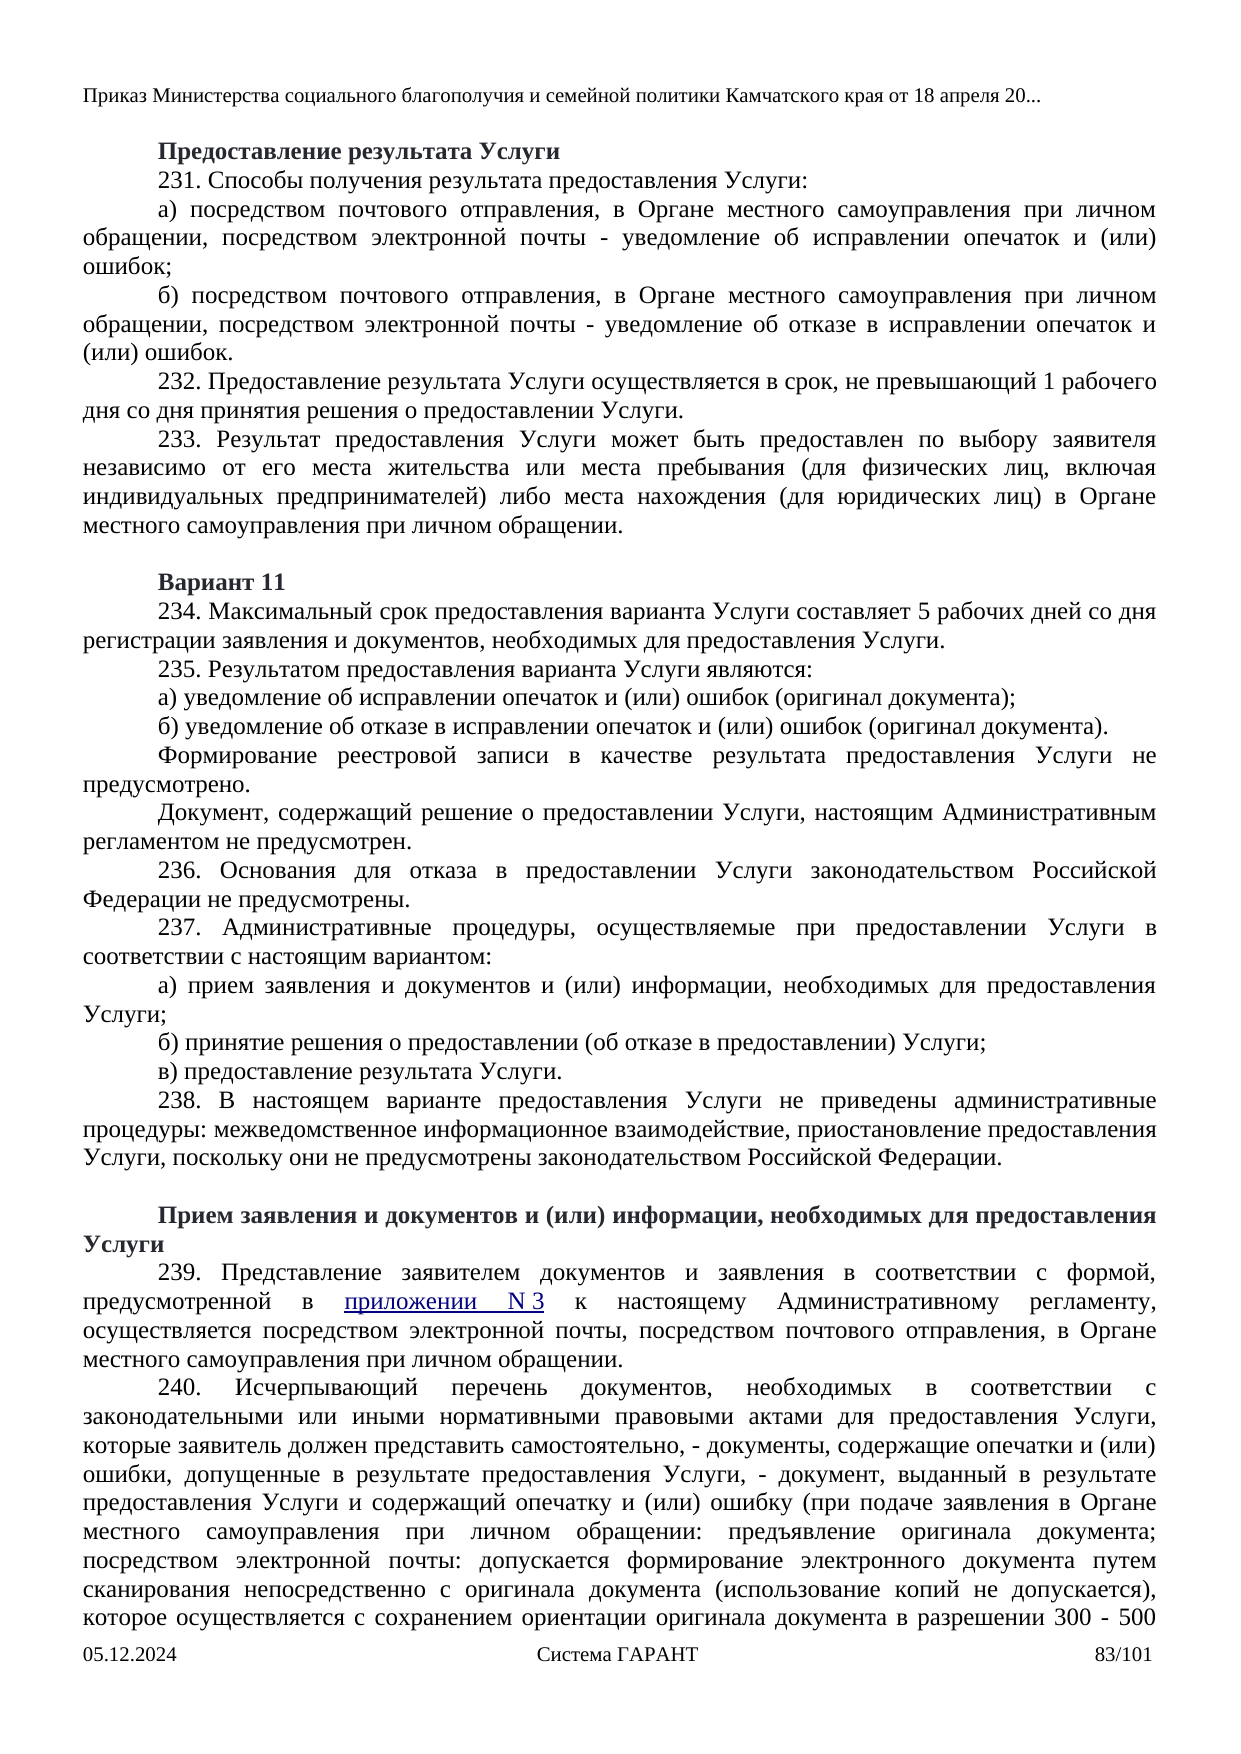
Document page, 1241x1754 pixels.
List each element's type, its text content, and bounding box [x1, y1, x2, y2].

text 240. Исчерпывающий перечень документов, необходимых в соответствии с законодательными или иными нормативными правовыми актами для предоставления Услуги, которые заявитель должен представить самостоятельно, - документы, содержащие опечатки и (или) ошибки, допущенные в результате предоставления Услуги, - документ, выданный в результате предоставления Услуги и содержащий опечатку и (или) ошибку (при подаче заявления в Органе местного самоуправления при личном обращении: предъявление оригинала документа; посредством электронной почты: допускается формирование электронного документа путем сканирования непосредственно с оригинала документа (использование копий не допускается), которое осуществляется с сохранением ориентации оригинала документа в разрешении 300 - 500 [83, 1372, 1157, 1631]
text 234. Максимальный срок предоставления варианта Услуги составляет 5 рабочих дней со дня регистрации заявления и документов, необходимых для предоставления Услуги. [83, 596, 1157, 654]
text 239. Представление заявителем документов и заявления в соответствии с формой, предусмотренной в приложении N 3 к настоящему Административному регламенту, осуществляется посредством электронной почты, посредством почтового отправления, в Органе местного самоуправления при личном обращении. [83, 1257, 1157, 1372]
text Формирование реестровой записи в качестве результата предоставления Услуги не предусмотрено. [83, 740, 1157, 797]
text 237. Административные процедуры, осуществляемые при предоставлении Услуги в соответствии с настоящим вариантом: [83, 912, 1157, 970]
text а) прием заявления и документов и (или) информации, необходимых для предоставления Услуги; [83, 970, 1157, 1027]
text 231. Способы получения результата предоставления Услуги: [83, 165, 1157, 194]
text 235. Результатом предоставления варианта Услуги являются: [83, 654, 1157, 682]
text в) предоставление результата Услуги. [83, 1056, 1157, 1085]
text Предоставление результата Услуги [83, 136, 1157, 165]
text Документ, содержащий решение о предоставлении Услуги, настоящим Административным регламентом не предусмотрен. [83, 797, 1157, 855]
text Вариант 11 [83, 567, 1157, 596]
text а) посредством почтового отправления, в Органе местного самоуправления при личном обращении, посредством электронной почты - уведомление об исправлении опечаток и (или) ошибок; [83, 194, 1157, 280]
text 238. В настоящем варианте предоставления Услуги не приведены административные процедуры: межведомственное информационное взаимодействие, приостановление предоставления Услуги, поскольку они не предусмотрены законодательством Российской Федерации. [83, 1085, 1157, 1171]
text 232. Предоставление результата Услуги осуществляется в срок, не превышающий 1 рабочего дня со дня принятия решения о предоставлении Услуги. [83, 366, 1157, 424]
text а) уведомление об исправлении опечаток и (или) ошибок (оригинал документа); [83, 682, 1157, 711]
text Прием заявления и документов и (или) информации, необходимых для предоставления Услуги [83, 1200, 1157, 1257]
text б) принятие решения о предоставлении (об отказе в предоставлении) Услуги; [83, 1027, 1157, 1056]
text б) уведомление об отказе в исправлении опечаток и (или) ошибок (оригинал документа). [83, 711, 1157, 740]
text 236. Основания для отказа в предоставлении Услуги законодательством Российской Федерации не предусмотрены. [83, 855, 1157, 912]
text 233. Результат предоставления Услуги может быть предоставлен по выбору заявителя независимо от его места жительства или места пребывания (для физических лиц, включая индивидуальных предпринимателей) либо места нахождения (для юридических лиц) в Органе местного самоуправления при личном обращении. [83, 424, 1157, 539]
text б) посредством почтового отправления, в Органе местного самоуправления при личном обращении, посредством электронной почты - уведомление об отказе в исправлении опечаток и (или) ошибок. [83, 280, 1157, 366]
